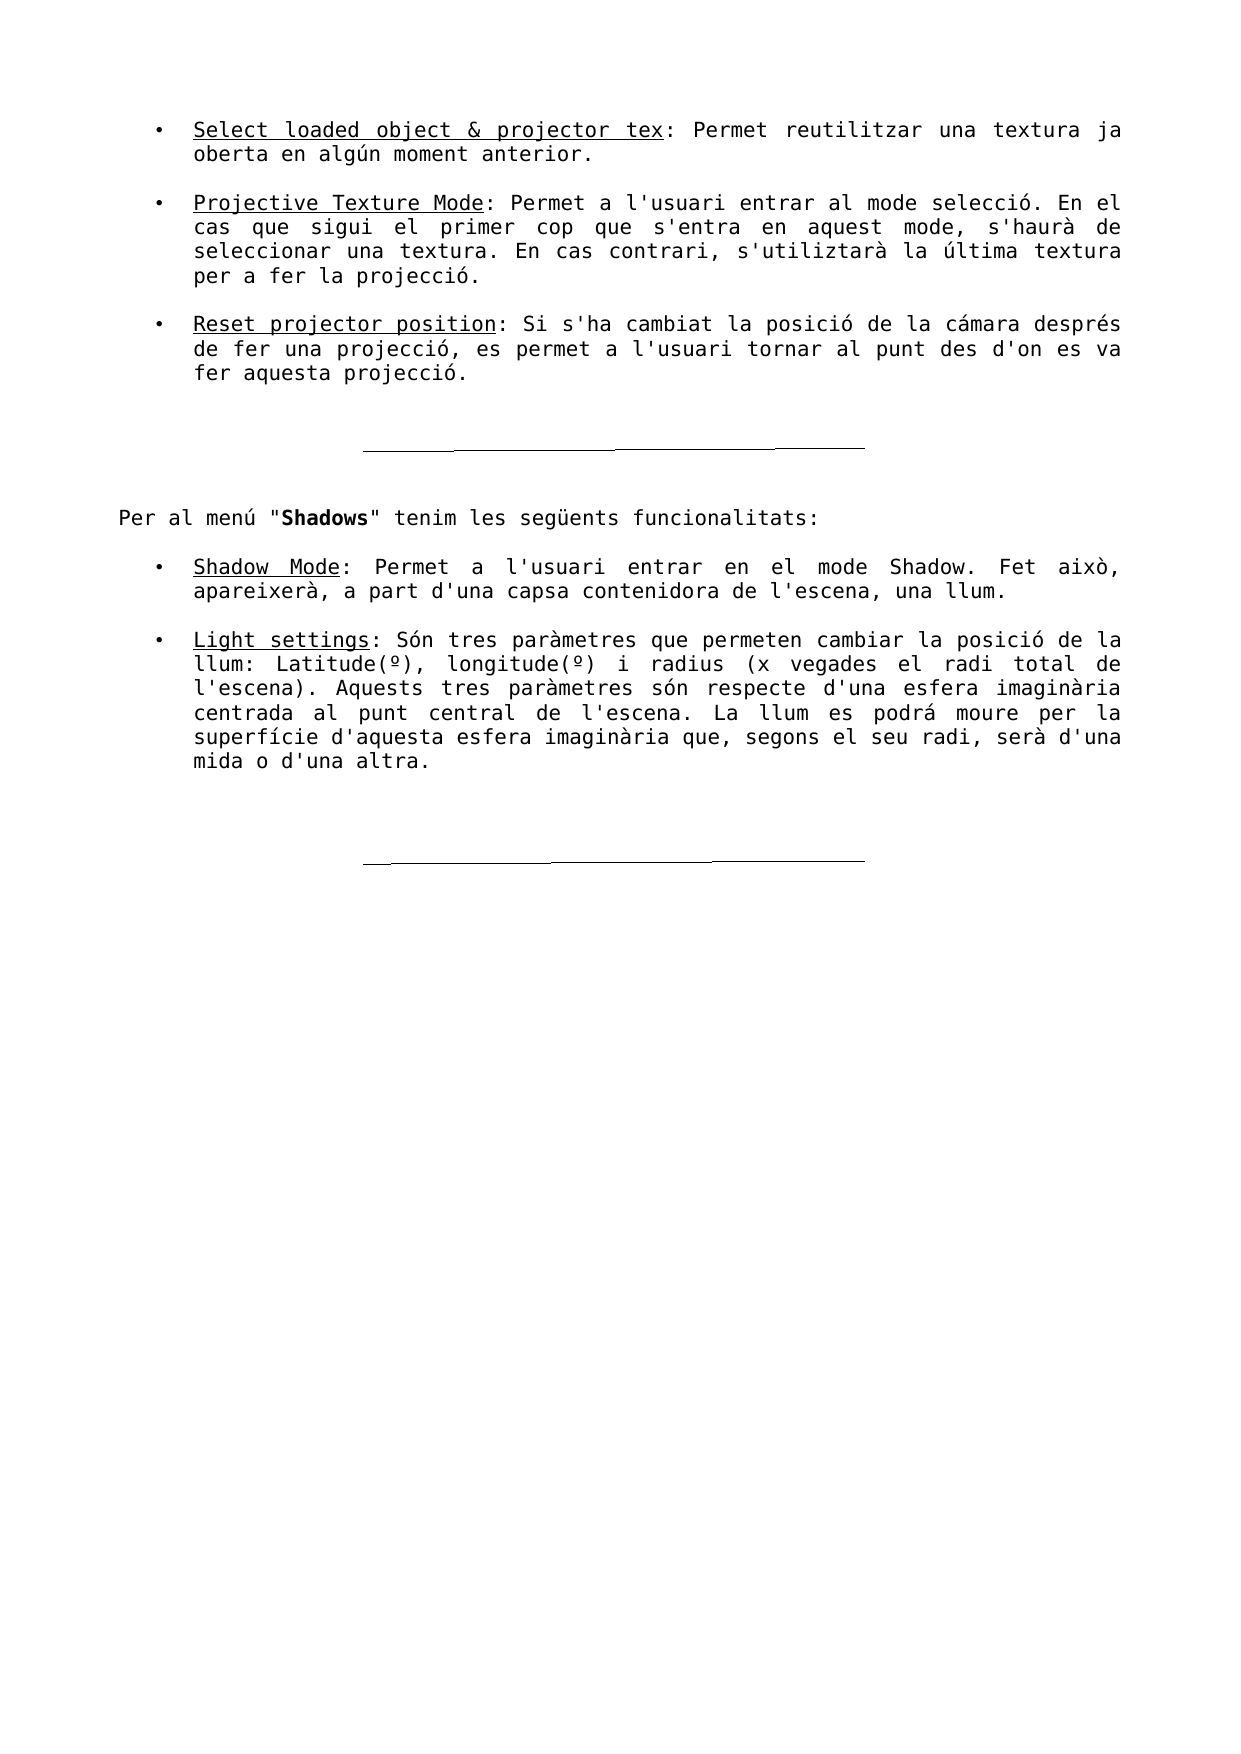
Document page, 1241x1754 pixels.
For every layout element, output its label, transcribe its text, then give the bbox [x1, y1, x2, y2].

list Shadow Mode: Permet a l'usuari entrar en el mode Shadow. Fet això, apareixerà, a part d'una capsa contenidora de l'escena, una llum. [156, 555, 1122, 603]
list Projective Texture Mode: Permet a l'usuari entrar al mode selecció. En el cas que sigui el primer cop que s'entra en aquest mode, s'haurà de seleccionar una textura. En cas contrari, s'utiliztarà la última textura per a fer la projecció. [156, 191, 1122, 288]
list Select loaded object & projector tex: Permet reutilitzar una textura ja oberta en algún moment anterior. [156, 118, 1122, 167]
text Per al menú "Shadows" tenim les següents funcionalitats: [118, 506, 1122, 531]
list Light settings: Són tres paràmetres que permeten cambiar la posició de la llum: Latitude(º), longitude(º) i radius (x vegades el radi total de l'escena). Aquests tres paràmetres són respecte d'una esfera imaginària centrada al punt central de l'escena. La llum es podrá moure per la superfície d'aquesta esfera imaginària que, segons el seu radi, serà d'una mida o d'una altra. [156, 628, 1122, 773]
list Reset projector position: Si s'ha cambiat la posició de la cámara després de fer una projecció, es permet a l'usuari tornar al punt des d'on es va fer aquesta projecció. [156, 312, 1122, 385]
